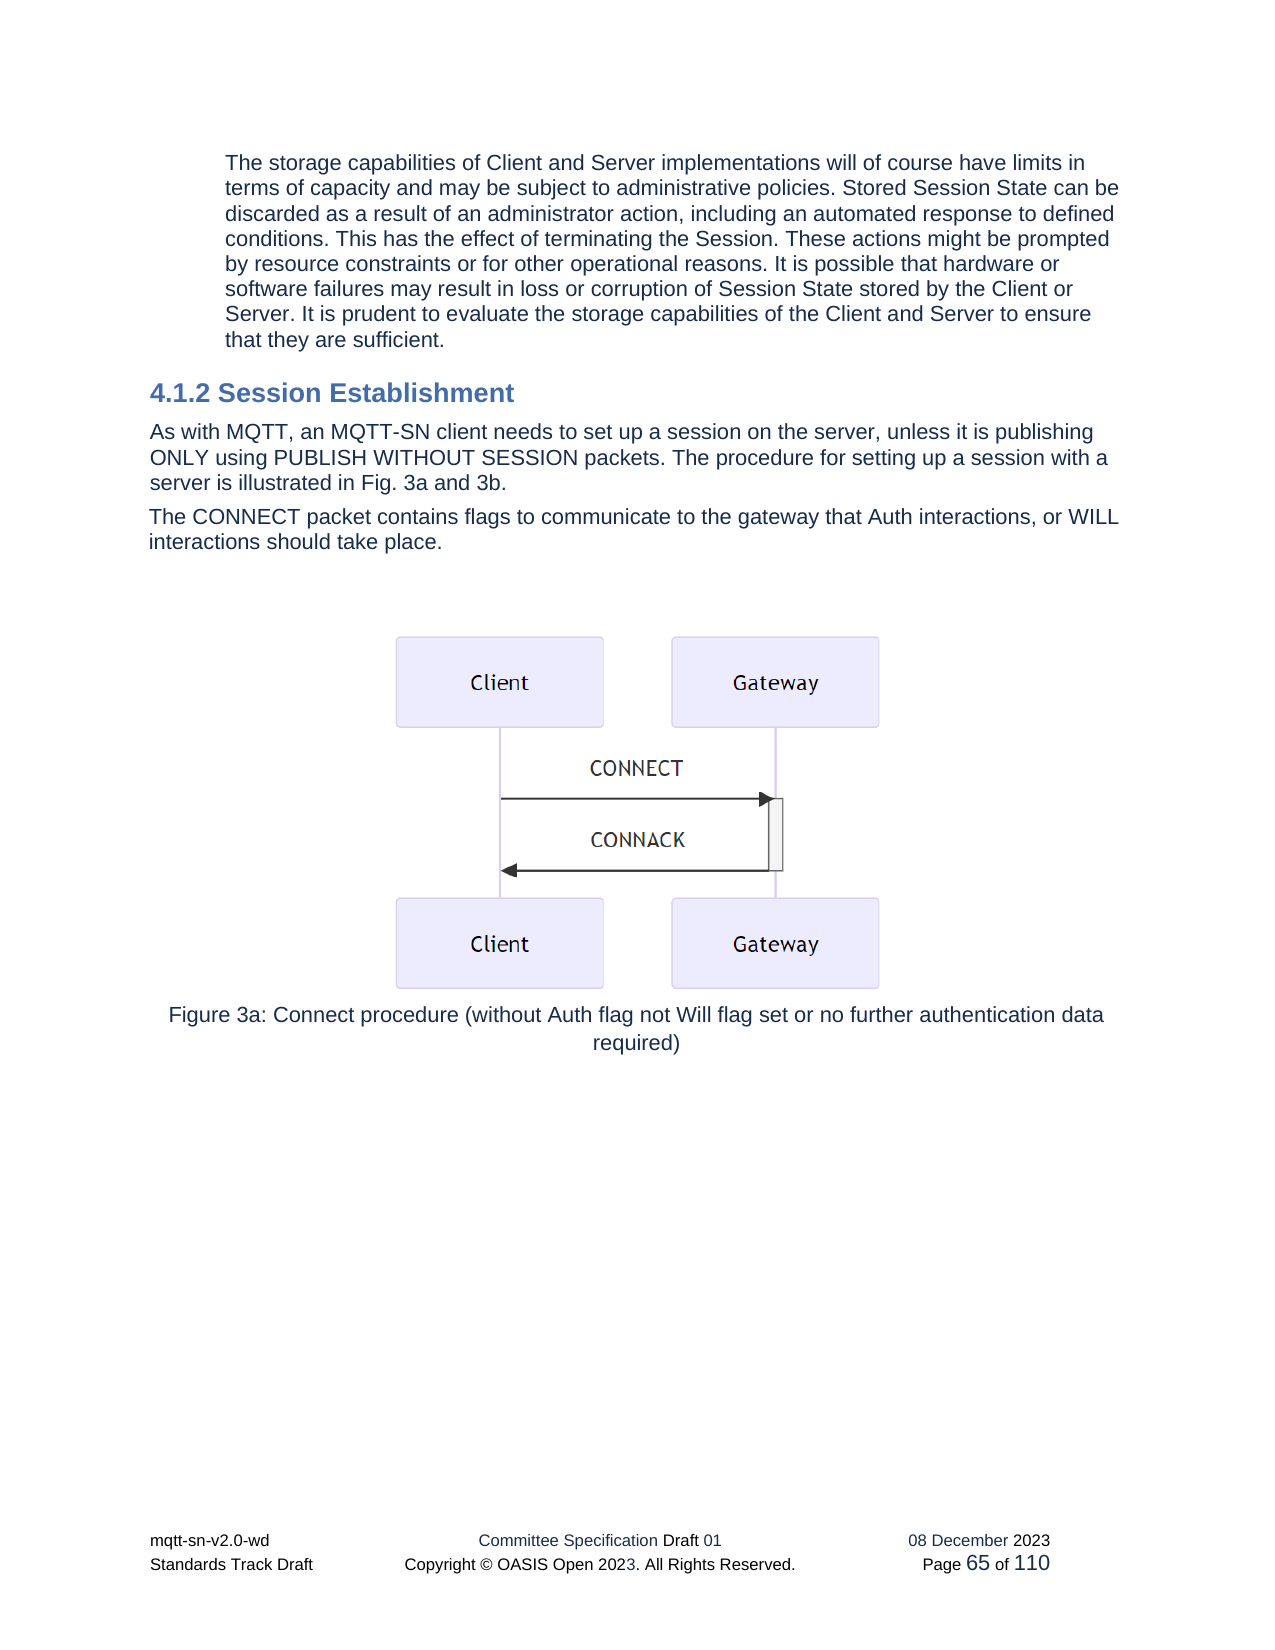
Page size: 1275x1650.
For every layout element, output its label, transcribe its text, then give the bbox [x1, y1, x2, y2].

text The storage capabilities of Client and Server implementations will of course have limits in terms of capacity and may be subject to administrative policies. Stored Session State can be discarded as a result of an administrator action, including an automated response to defined conditions. This has the effect of terminating the Session. These actions might be prompted by resource constraints or for other operational reasons. It is possible that hardware or software failures may result in loss or corruption of Session State stored by the Client or Server. It is prudent to evaluate the storage capabilities of the Client and Server to ensure that they are sufficient. [225, 150, 1125, 352]
text As with MQTT, an MQTT-SN client needs to set up a session on the server, unless it is publishing ONLY using PUBLISH WITHOUT SESSION packets. The procedure for setting up a session with a server is illustrated in Fig. 3a and 3b. [149, 419, 1124, 495]
subtitle 4.1.2 Session Establishment [150, 377, 1124, 408]
picture [386, 630, 888, 994]
text Figure 3a: Connect procedure (without Auth flag not Will flag set or no further authentication data required) [148, 1002, 1124, 1055]
text The CONNECT packet contains flags to communicate to the gateway that Auth interactions, or WILL interactions should take place. [148, 504, 1124, 554]
